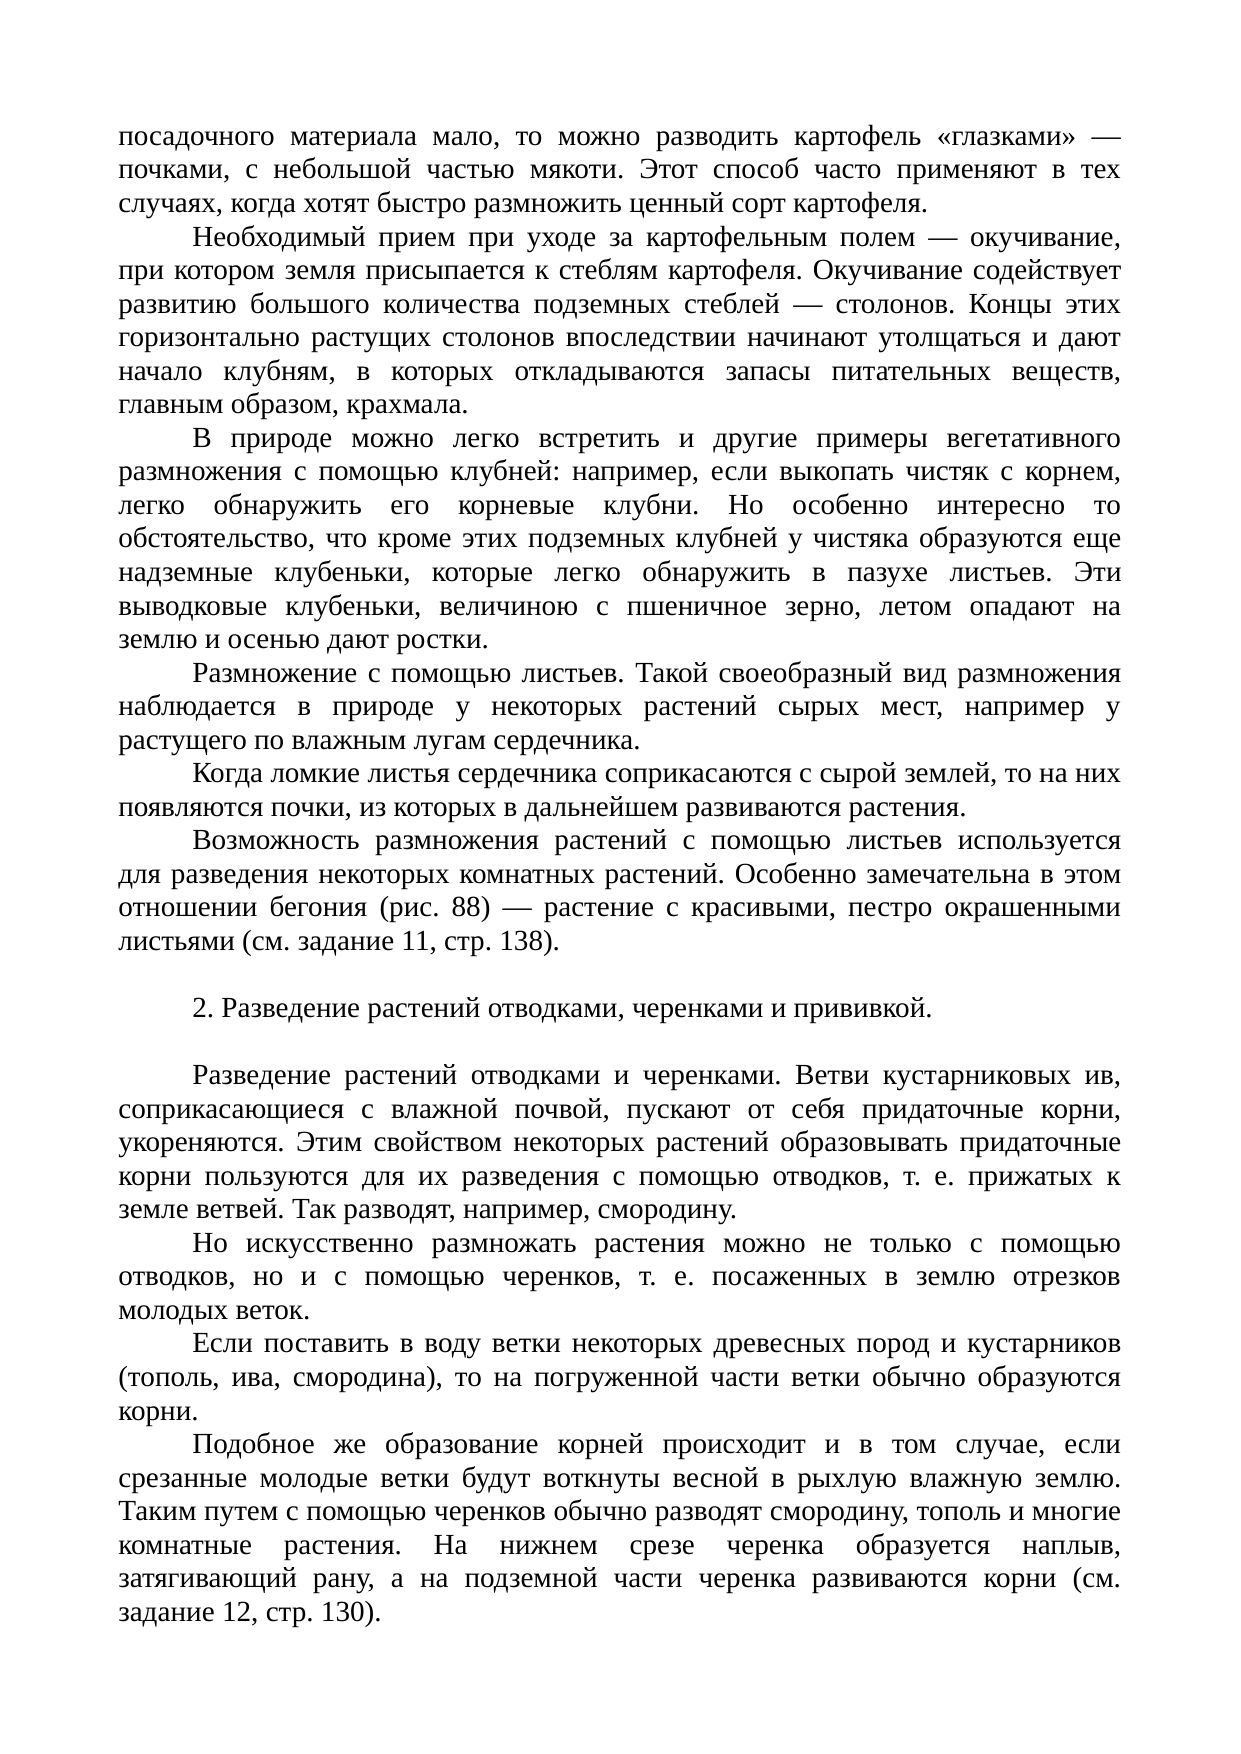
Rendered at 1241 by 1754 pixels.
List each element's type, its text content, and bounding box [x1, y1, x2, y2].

text Но искусственно размножать растения можно не только с помощью отводков, но и с помощью черенков, т. е. посаженных в землю отрезков молодых веток. [118, 1225, 1122, 1326]
text Если поставить в воду ветки некоторых древесных пород и кустарников (тополь, ива, смородина), то на погруженной части ветки обычно образуются корни. [118, 1326, 1122, 1426]
text Подобное же образование корней происходит и в том случае, если срезанные молодые ветки будут воткнуты весной в рыхлую влажную землю. Таким путем с помощью черенков обычно разводят смородину, тополь и многие комнатные растения. На нижнем срезе черенка образуется наплыв, затягивающий рану, а на подземной части черенка развиваются корни (см. задание 12, стр. 130). [118, 1426, 1122, 1627]
text Когда ломкие листья сердечника соприкасаются с сырой землей, то на них появляются почки, из которых в дальнейшем развиваются растения. [118, 755, 1122, 822]
text Необходимый прием при уходе за картофельным полем — окучивание, при котором земля присыпается к стеблям картофеля. Окучивание содействует развитию большого количества подземных стеблей — столонов. Концы этих горизонтально растущих столонов впоследствии начинают утолщаться и дают начало клубням, в которых откладываются запасы питательных веществ, главным образом, крахмала. [118, 219, 1122, 420]
text Возможность размножения растений с помощью листьев используется для разведения некоторых комнатных растений. Особенно замечательна в этом отношении бегония (рис. 88) — растение с красивыми, пестро окрашенными листьями (см. задание 11, стр. 138). [118, 822, 1122, 957]
text В природе можно легко встретить и другие примеры вегетативного размножения с помощью клубней: например, если выкопать чистяк с корнем, легко обнаружить его корневые клубни. Но особенно интересно то обстоятельство, что кроме этих подземных клубней у чистяка образуются еще надземные клубеньки, которые легко обнаружить в пазухе листьев. Эти выводковые клубеньки, величиною с пшеничное зерно, летом опадают на землю и осенью дают ростки. [118, 420, 1122, 655]
text Разведение растений отводками и черенками. Ветви кустарниковых ив, соприкасающиеся с влажной почвой, пускают от себя придаточные корни, укореняются. Этим свойством некоторых растений образовывать придаточные корни пользуются для их разведения с помощью отводков, т. е. прижатых к земле ветвей. Так разводят, например, смородину. [118, 1057, 1122, 1225]
text Размножение с помощью листьев. Такой своеобразный вид размножения наблюдается в природе у некоторых растений сырых мест, например у растущего по влажным лугам сердечника. [118, 655, 1122, 755]
text 2. Разведение растений отводками, черенками и прививкой. [118, 990, 1122, 1024]
text посадочного материала мало, то можно разводить картофель «глазками» — почками, с небольшой частью мякоти. Этот способ часто применяют в тех случаях, когда хотят быстро размножить ценный сорт картофеля. [118, 118, 1122, 219]
